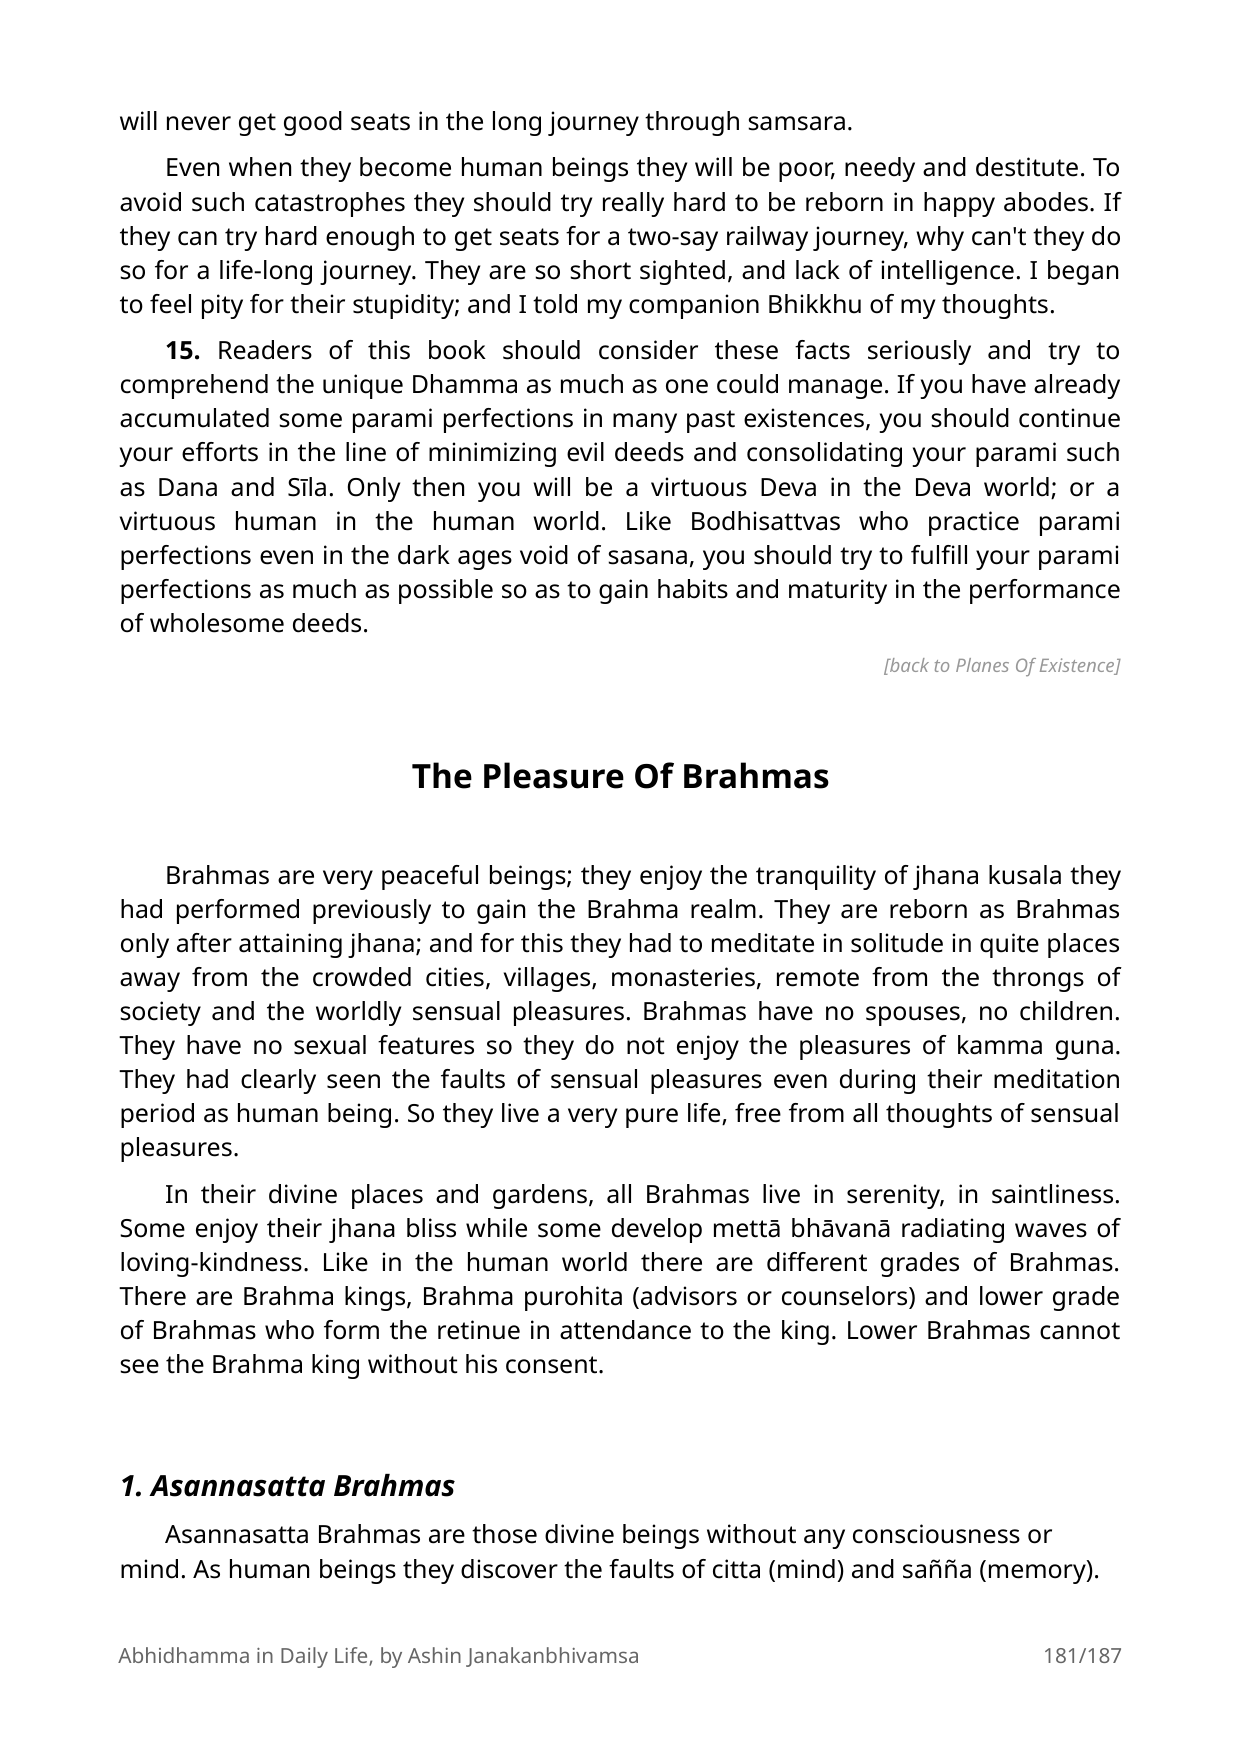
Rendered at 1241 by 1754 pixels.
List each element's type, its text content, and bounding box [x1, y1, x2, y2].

subtitle 1. Asannasatta Brahmas [119, 1465, 1122, 1505]
text [back to Planes Of Existence] [119, 652, 1122, 677]
text In their divine places and gardens, all Brahmas live in serenity, in saintliness. Some enjoy their jhana bliss while some develop mettā bhāvanā radiating waves of loving-kindness. Like in the human world there are different grades of Brahmas. There are Brahma kings, Brahma purohita (advisors or counselors) and lower grade of Brahmas who form the retinue in attendance to the king. Lower Brahmas cannot see the Brahma king without his consent. [119, 1177, 1122, 1381]
text Asannasatta Brahmas are those divine beings without any consciousness or mind. As human beings they discover the faults of citta (mind) and sañña (memory). [119, 1517, 1122, 1585]
text will never get good seats in the long journey through samsara. [119, 103, 1122, 138]
text Even when they become human beings they will be poor, needy and destitute. To avoid such catastrophes they should try really hard to be reborn in happy abodes. If they can try hard enough to get seats for a two-say railway journey, why can't they do so for a life-long journey. They are so short sighted, and lack of intelligence. I began to feel pity for their stupidity; and I told my companion Bhikkhu of my thoughts. [119, 150, 1122, 320]
subtitle The Pleasure Of Brahmas [119, 753, 1122, 798]
text Brahmas are very peaceful beings; they enjoy the tranquility of jhana kusala they had performed previously to gain the Brahma realm. They are reborn as Brahmas only after attaining jhana; and for this they had to meditate in solitude in quite places away from the crowded cities, villages, monasteries, remote from the throngs of society and the worldly sensual pleasures. Brahmas have no spouses, no children. They have no sexual features so they do not enjoy the pleasures of kamma guna. They had clearly seen the faults of sensual pleasures even during their meditation period as human being. So they live a very pure life, free from all thoughts of sensual pleasures. [119, 857, 1122, 1164]
text 15. Readers of this book should consider these facts seriously and try to comprehend the unique Dhamma as much as one could manage. If you have already accumulated some parami perfections in many past existences, you should continue your efforts in the line of minimizing evil deeds and consolidating your parami such as Dana and Sīla. Only then you will be a virtuous Deva in the Deva world; or a virtuous human in the human world. Like Bodhisattvas who practice parami perfections even in the dark ages void of sasana, you should try to fulfill your parami perfections as much as possible so as to gain habits and maturity in the performance of wholesome deeds. [119, 333, 1122, 639]
